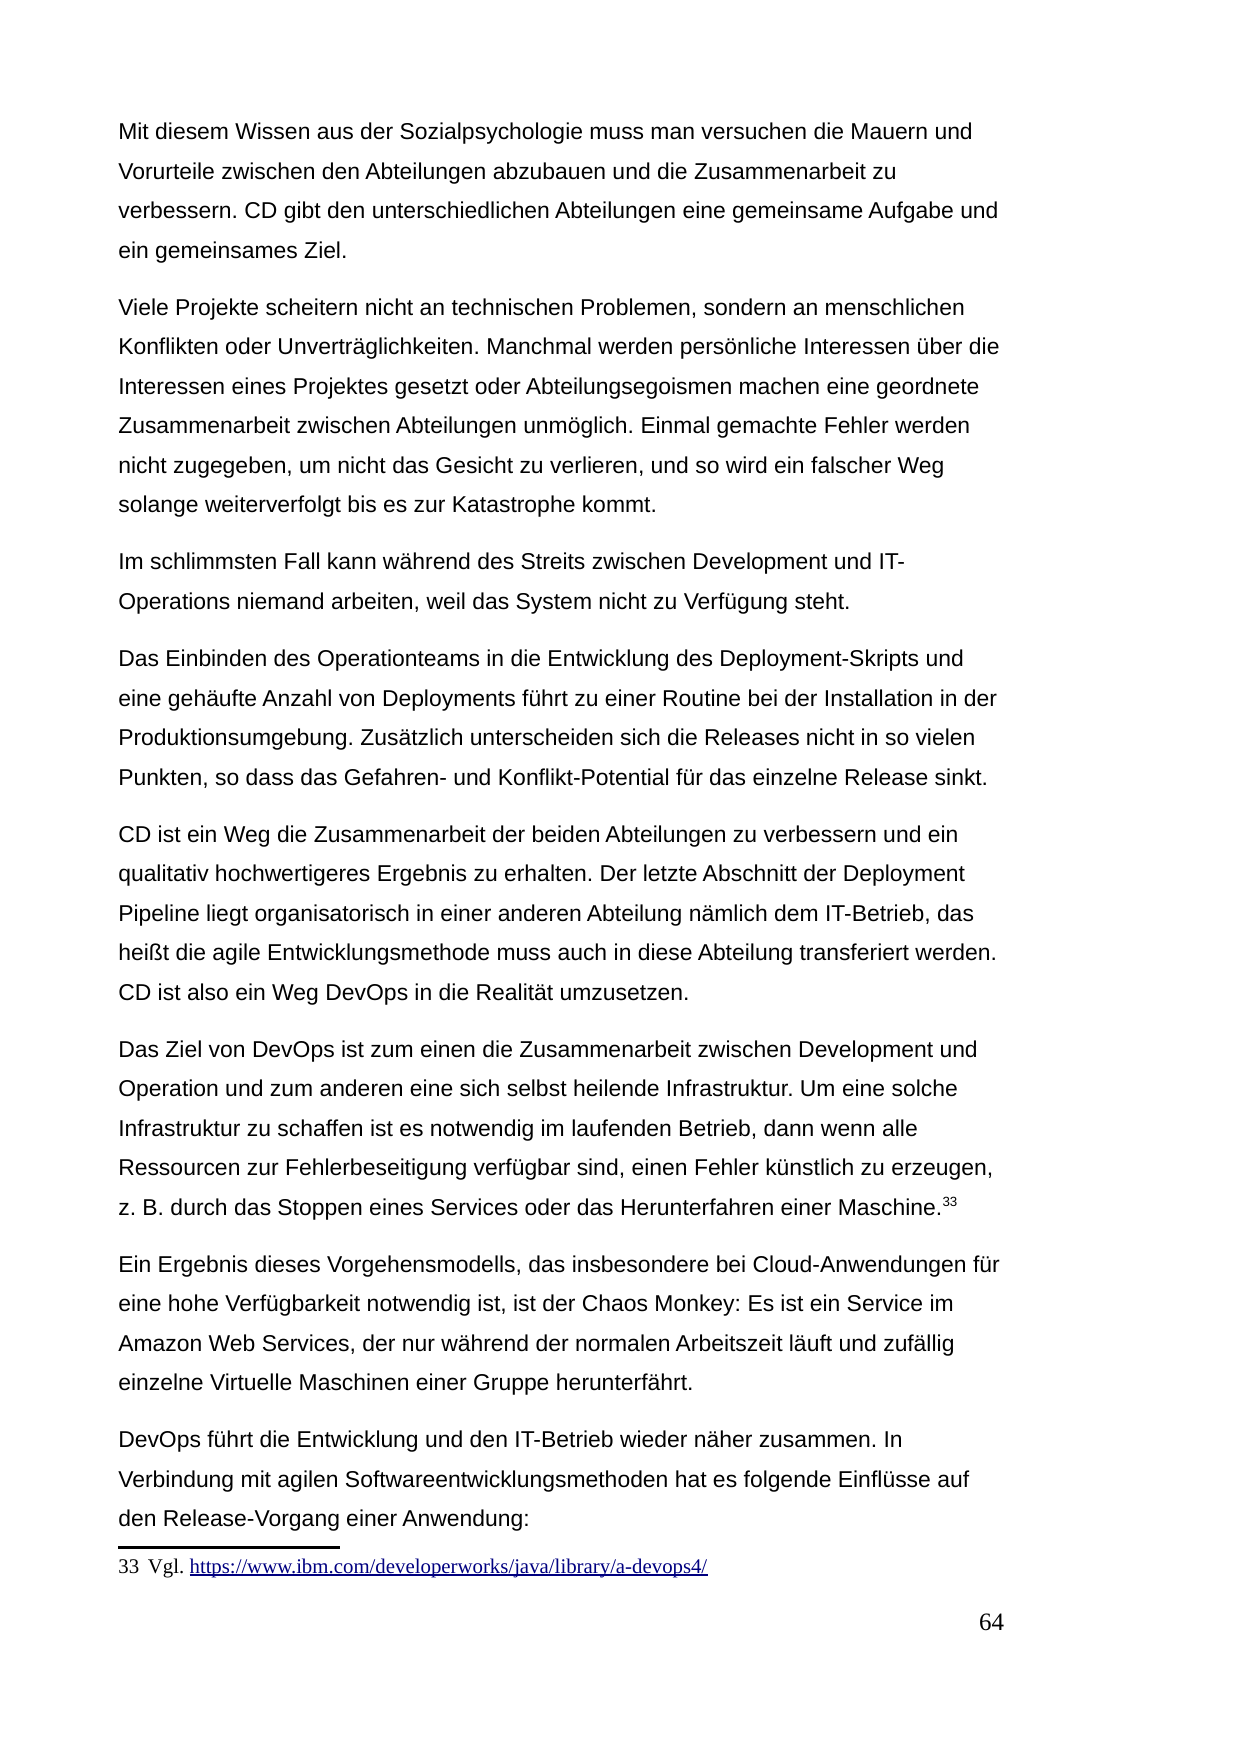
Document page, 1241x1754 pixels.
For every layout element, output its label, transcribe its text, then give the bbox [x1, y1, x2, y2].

text DevOps führt die Entwicklung und den IT-Betrieb wieder näher zusammen. In Verbindung mit agilen Softwareentwicklungsmethoden hat es folgende Einflüsse auf den Release-Vorgang einer Anwendung: [118, 1426, 1004, 1532]
text Das Ziel von DevOps ist zum einen die Zusammenarbeit zwischen Development und Operation und zum anderen eine sich selbst heilende Infrastruktur. Um eine solche Infrastruktur zu schaffen ist es notwendig im laufenden Betrieb, dann wenn alle Ressourcen zur Fehlerbeseitigung verfügbar sind, einen Fehler künstlich zu erzeugen, z. B. durch das Stoppen eines Services oder das Herunterfahren einer Maschine. [118, 1036, 1004, 1220]
text Ein Ergebnis dieses Vorgehensmodells, das insbesondere bei Cloud-Anwendungen für eine hohe Verfügbarkeit notwendig ist, ist der Chaos Monkey: Es ist ein Service im Amazon Web Services, der nur während der normalen Arbeitszeit läuft und zufällig einzelne Virtuelle Maschinen einer Gruppe herunterfährt. [118, 1251, 1004, 1396]
text Mit diesem Wissen aus der Sozialpsychologie muss man versuchen die Mauern und Vorurteile zwischen den Abteilungen abzubauen und die Zusammenarbeit zu verbessern. CD gibt den unterschiedlichen Abteilungen eine gemeinsame Aufgabe und ein gemeinsames Ziel. [118, 118, 1004, 263]
text Das Einbinden des Operationteams in die Entwicklung des Deployment-Skripts und eine gehäufte Anzahl von Deployments führt zu einer Routine bei der Installation in der Produktionsumgebung. Zusätzlich unterscheiden sich die Releases nicht in so vielen Punkten, so dass das Gefahren- und Konflikt-Potential für das einzelne Release sinkt. [118, 645, 1004, 790]
text Vgl. https://www.ibm.com/developerworks/java/library/a-devops4/ [118, 1553, 1004, 1578]
text Im schlimmsten Fall kann während des Streits zwischen Development und IT-Operations niemand arbeiten, weil das System nicht zu Verfügung steht. [118, 548, 1004, 614]
text Viele Projekte scheitern nicht an technischen Problemen, sondern an menschlichen Konflikten oder Unverträglichkeiten. Manchmal werden persönliche Interessen über die Interessen eines Projektes gesetzt oder Abteilungsegoismen machen eine geordnete Zusammenarbeit zwischen Abteilungen unmöglich. Einmal gemachte Fehler werden nicht zugegeben, um nicht das Gesicht zu verlieren, und so wird ein falscher Weg solange weiterverfolgt bis es zur Katastrophe kommt. [118, 294, 1004, 517]
text CD ist ein Weg die Zusammenarbeit der beiden Abteilungen zu verbessern und ein qualitativ hochwertigeres Ergebnis zu erhalten. Der letzte Abschnitt der Deployment Pipeline liegt organisatorisch in einer anderen Abteilung nämlich dem IT-Betrieb, das heißt die agile Entwicklungsmethode muss auch in diese Abteilung transferiert werden. CD ist also ein Weg DevOps in die Realität umzusetzen. [118, 821, 1004, 1005]
